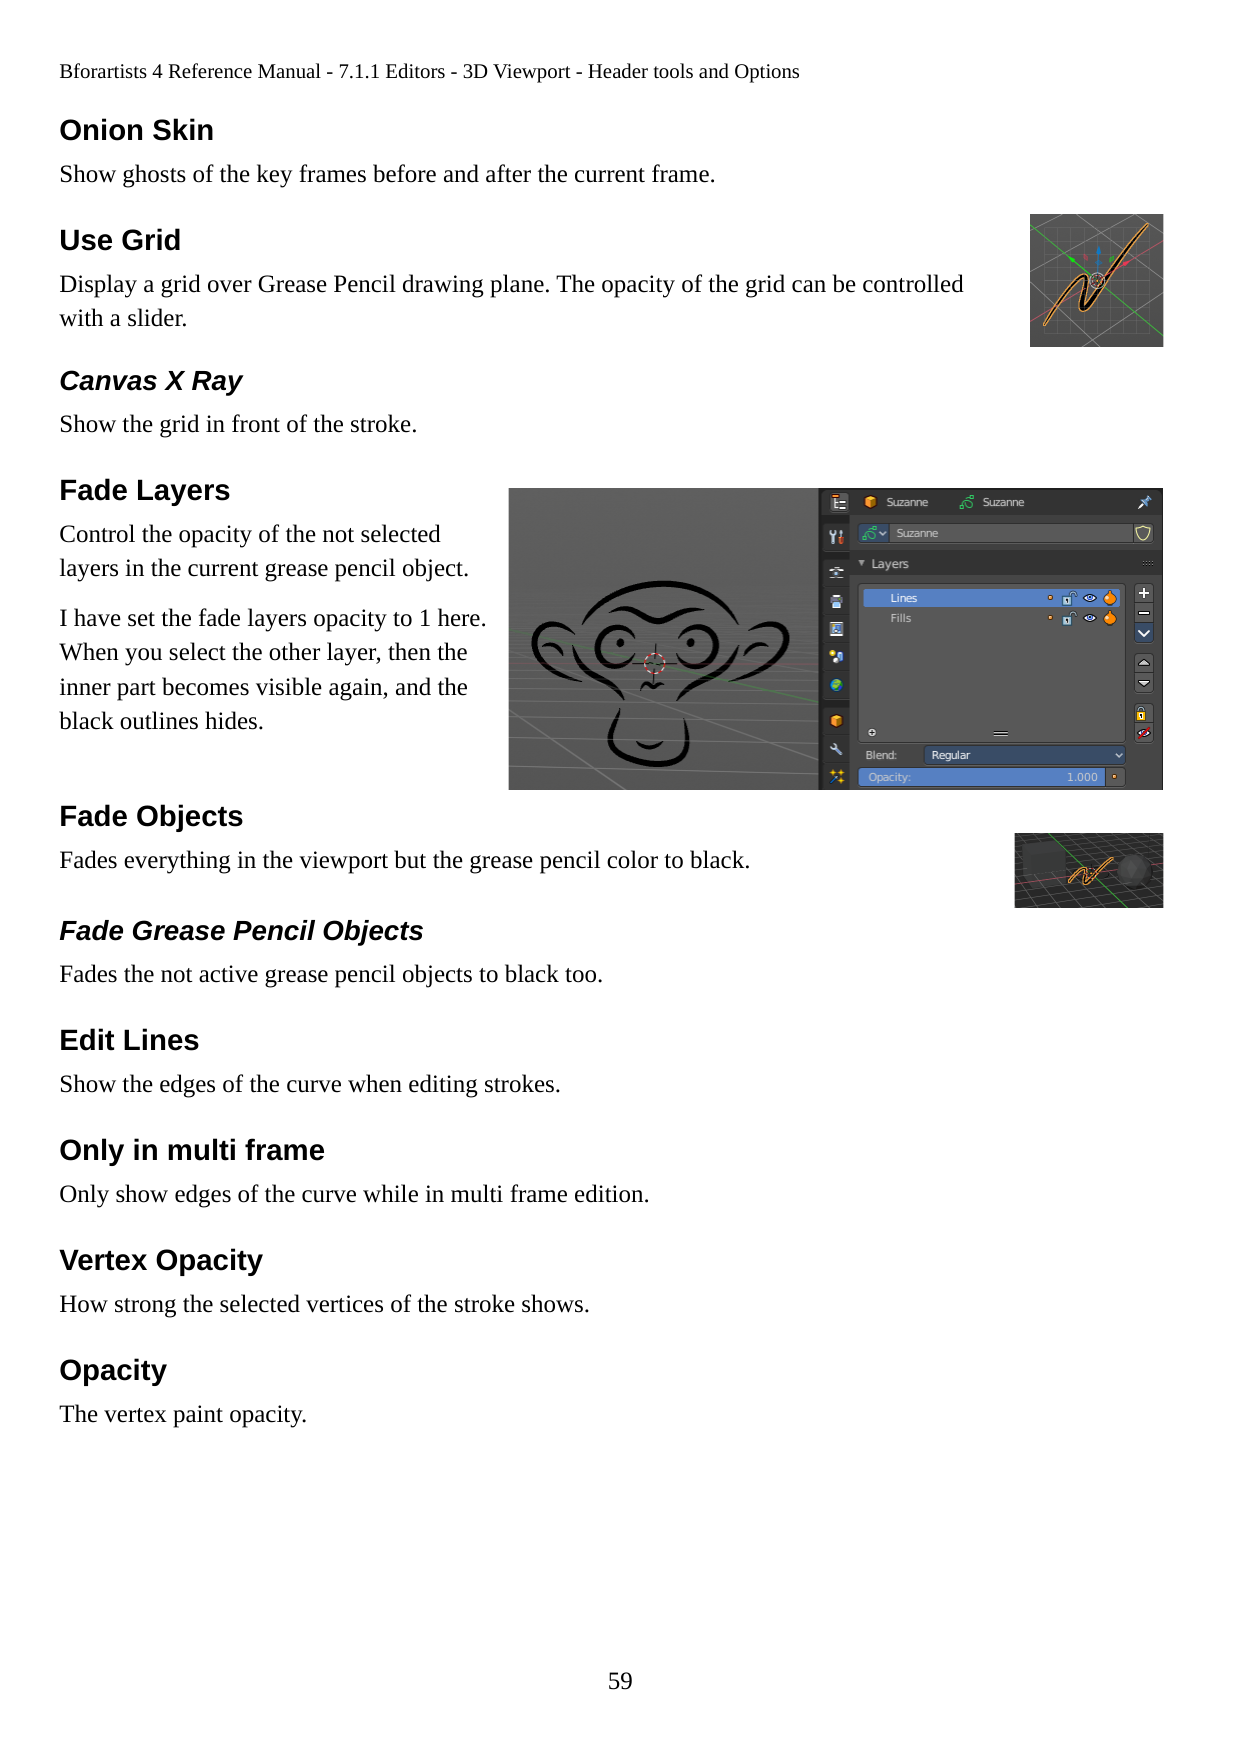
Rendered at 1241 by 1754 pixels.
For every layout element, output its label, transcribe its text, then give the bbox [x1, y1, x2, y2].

subtitle Use Grid [59, 222, 1030, 256]
picture [1014, 833, 1164, 908]
picture [508, 488, 1164, 790]
picture [1030, 214, 1164, 347]
text Fades everything in the viewport but the grease pencil color to black. [59, 845, 1014, 873]
subtitle Fade Layers [59, 473, 1181, 507]
text Show the edges of the curve when editing strokes. [59, 1069, 1181, 1098]
text The vertex paint opacity. [59, 1399, 1181, 1427]
subtitle [1164, 222, 1181, 256]
subtitle Vertex Opacity [59, 1242, 1181, 1276]
text How strong the selected vertices of the stroke shows. [59, 1289, 1181, 1317]
text Show ghosts of the key frames before and after the current frame. [59, 159, 1181, 188]
text Show the grid in front of the stroke. [59, 409, 1181, 438]
subtitle Fade Objects [59, 798, 1181, 832]
text I have set the fade layers opacity to 1 here. When you select the other layer, then the inner part becomes visible again, and the black outlines hides. [59, 603, 508, 735]
subtitle Fade Grease Pencil Objects [59, 915, 1181, 947]
subtitle Onion Skin [59, 113, 1181, 146]
subtitle Only in multi frame [59, 1133, 1181, 1166]
text Fades the not active grease pencil objects to black too. [59, 959, 1181, 988]
subtitle Opacity [59, 1352, 1181, 1386]
text Only show edges of the curve while in multi frame edition. [59, 1179, 1181, 1208]
subtitle Edit Lines [59, 1023, 1181, 1056]
text Display a grid over Grease Pencil drawing plane. The opacity of the grid can be controlled with a slider. [59, 269, 1030, 332]
subtitle Canvas X Ray [59, 365, 1181, 397]
text Control the opacity of the not selected layers in the current grease pencil object. [59, 519, 508, 582]
